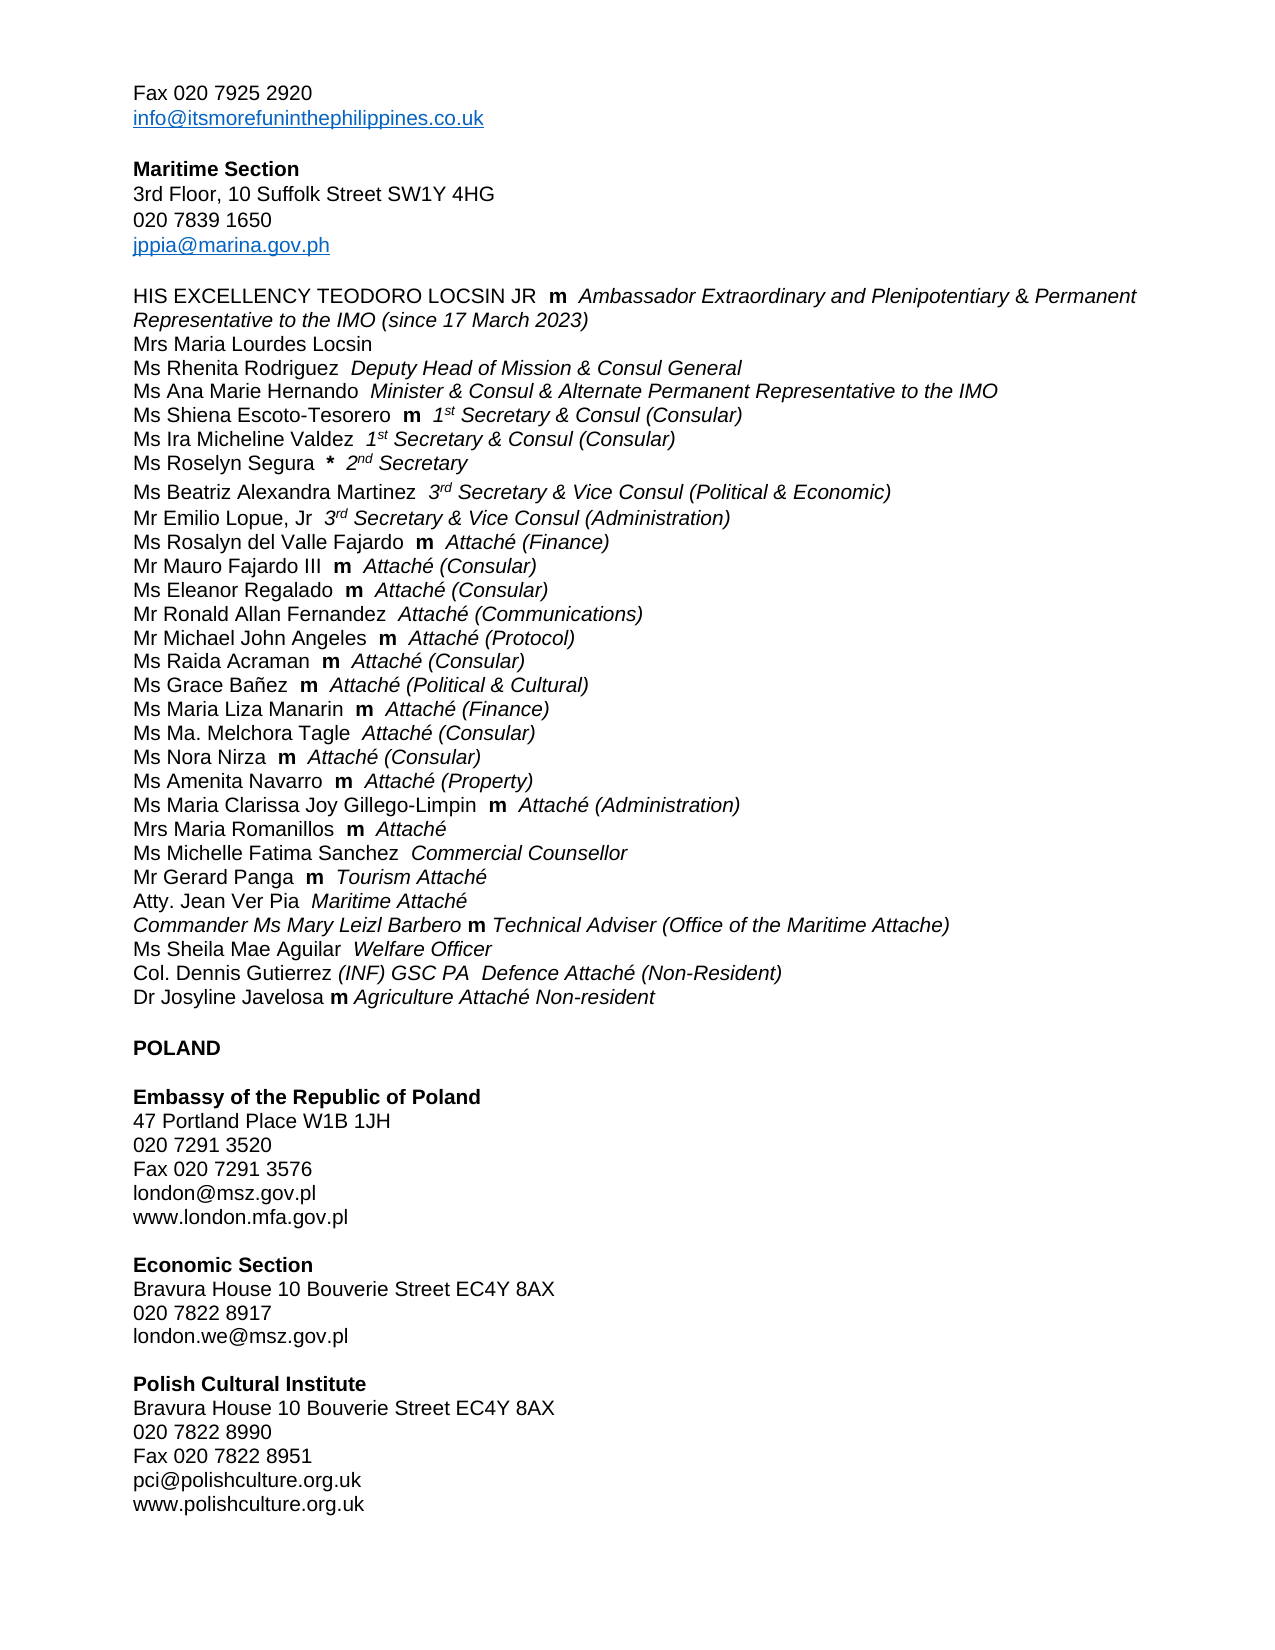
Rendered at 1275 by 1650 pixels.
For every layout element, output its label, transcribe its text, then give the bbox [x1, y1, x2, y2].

text Ms Rhenita Rodriguez Deputy Head of Mission & Consul General [133, 355, 1181, 379]
text Ms Nora Nirza m Attaché (Consular) [133, 745, 1181, 769]
text Mr Mauro Fajardo III m Attaché (Consular) [133, 553, 1181, 577]
text Mr Michael John Angeles m Attaché (Protocol) [133, 625, 1181, 649]
text HIS EXCELLENCY TEODORO LOCSIN JR m Ambassador Extraordinary and Plenipotentiary & Permanent Representative to the IMO (since 17 March 2023) [133, 283, 1181, 331]
text Commander Ms Mary Leizl Barbero m Technical Adviser (Office of the Maritime Attache) [133, 913, 1181, 937]
text 020 7291 3520 [133, 1133, 1181, 1157]
text 020 7839 1650 [133, 207, 1181, 231]
text Mr Gerard Panga m Tourism Attaché [133, 865, 1181, 889]
text Dr Josyline Javelosa m Agriculture Attaché Non-resident [133, 985, 1181, 1009]
text 47 Portland Place W1B 1JH [133, 1109, 1181, 1133]
text www.london.mfa.gov.pl [133, 1204, 1181, 1228]
subtitle Embassy of the Republic of Poland [133, 1085, 1181, 1109]
text Ms Eleanor Regalado m Attaché (Consular) [133, 577, 1181, 601]
text Ms Maria Clarissa Joy Gillego-Limpin m Attaché (Administration) [133, 793, 1181, 817]
text Ms Roselyn Segura * 2nd Secretary [133, 451, 1181, 475]
text Ms Sheila Mae Aguilar Welfare Officer [133, 937, 1181, 961]
text Ms Ana Marie Hernando Minister & Consul & Alternate Permanent Representative to the IMO [133, 379, 1181, 403]
text Bravura House 10 Bouverie Street EC4Y 8AX [133, 1396, 1181, 1420]
text london@msz.gov.pl [133, 1181, 1181, 1204]
text Mr Emilio Lopue, Jr 3rd Secretary & Vice Consul (Administration) [133, 506, 1181, 529]
text Maritime Section [133, 157, 1181, 181]
text Bravura House 10 Bouverie Street EC4Y 8AX [133, 1276, 1181, 1300]
text www.polishculture.org.uk [133, 1492, 1181, 1516]
text Fax 020 7925 2920 [133, 81, 1181, 105]
text Ms Michelle Fatima Sanchez Commercial Counsellor [133, 841, 1181, 865]
text london.we@msz.gov.pl [133, 1324, 1181, 1348]
text Col. Dennis Gutierrez (INF) GSC PA Defence Attaché (Non-Resident) [133, 961, 1181, 985]
text Mrs Maria Lourdes Locsin [133, 331, 1181, 355]
text Atty. Jean Ver Pia Maritime Attaché [133, 889, 1181, 913]
subtitle Polish Cultural Institute [133, 1372, 1181, 1396]
text Ms Maria Liza Manarin m Attaché (Finance) [133, 697, 1181, 721]
text 020 7822 8990 [133, 1420, 1181, 1444]
text pci@polishculture.org.uk [133, 1468, 1181, 1492]
text Ms Ira Micheline Valdez 1st Secretary & Consul (Consular) [133, 427, 1181, 451]
text Ms Ma. Melchora Tagle Attaché (Consular) [133, 721, 1181, 745]
text Ms Amenita Navarro m Attaché (Property) [133, 769, 1181, 793]
subtitle Economic Section [133, 1252, 1181, 1276]
text Mr Ronald Allan Fernandez Attaché (Communications) [133, 601, 1181, 625]
text Mrs Maria Romanillos m Attaché [133, 817, 1181, 841]
text 3rd Floor, 10 Suffolk Street SW1Y 4HG [133, 182, 1181, 206]
text Ms Rosalyn del Valle Fajardo m Attaché (Finance) [133, 529, 1181, 553]
text jppia@marina.gov.ph [133, 233, 1181, 257]
text info@itsmorefuninthephilippines.co.uk [133, 106, 1181, 130]
text Fax 020 7822 8951 [133, 1444, 1181, 1468]
text Ms Shiena Escoto-Tesorero m 1st Secretary & Consul (Consular) [133, 403, 1181, 427]
text Ms Grace Bañez m Attaché (Political & Cultural) [133, 673, 1181, 697]
text Ms Beatriz Alexandra Martinez 3rd Secretary & Vice Consul (Political & Economic) [133, 475, 1181, 506]
text 020 7822 8917 [133, 1300, 1181, 1324]
text Ms Raida Acraman m Attaché (Consular) [133, 649, 1181, 673]
text Fax 020 7291 3576 [133, 1157, 1181, 1181]
text POLAND [133, 1035, 1181, 1059]
